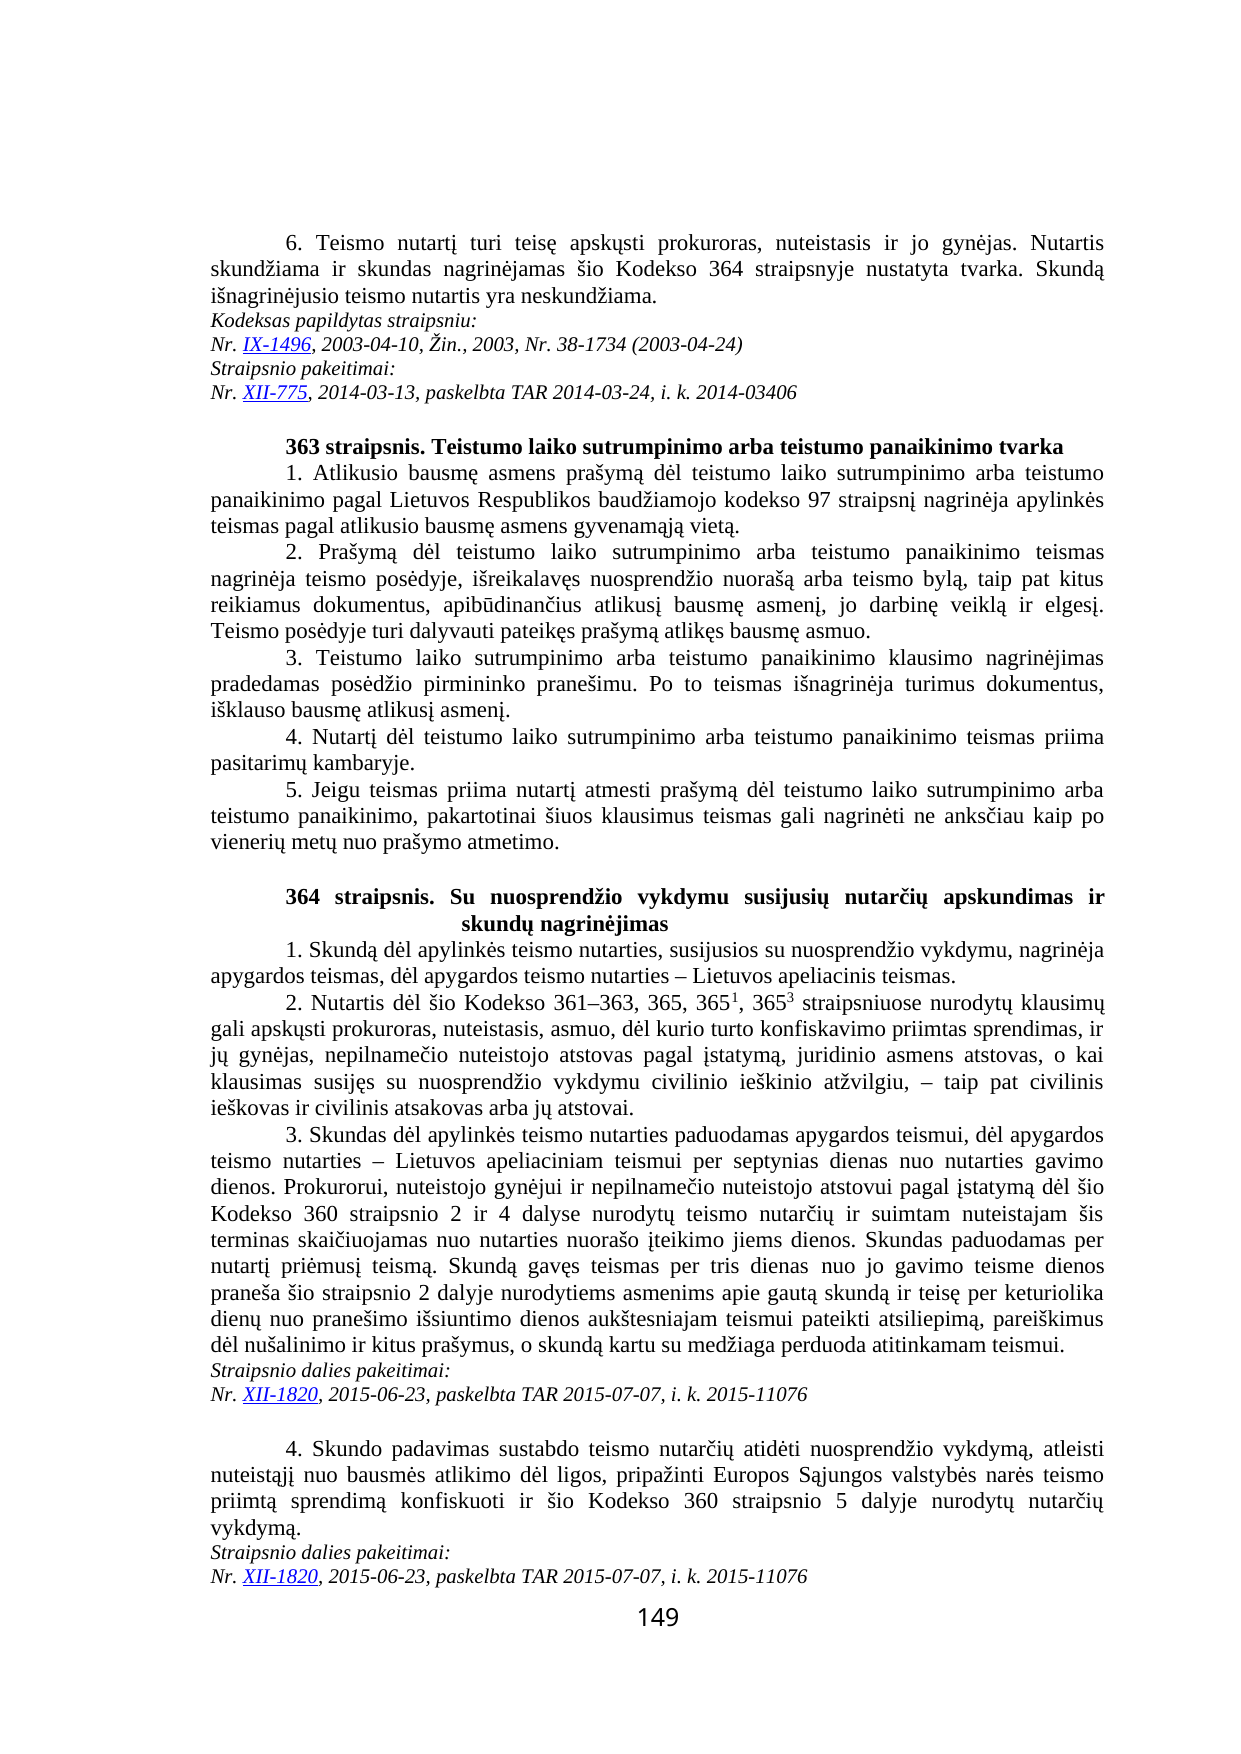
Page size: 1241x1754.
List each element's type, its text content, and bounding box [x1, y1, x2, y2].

text Nr. IX-1496, 2003-04-10, Žin., 2003, Nr. 38-1734 (2003-04-24) [210, 332, 1105, 356]
text Straipsnio dalies pakeitimai: [210, 1358, 1105, 1382]
text Nr. XII-1820, 2015-06-23, paskelbta TAR 2015-07-07, i. k. 2015-11076 [210, 1382, 1105, 1406]
text 3. Teistumo laiko sutrumpinimo arba teistumo panaikinimo klausimo nagrinėjimas pradedamas posėdžio pirmininko pranešimu. Po to teismas išnagrinėja turimus dokumentus, išklauso bausmę atlikusį asmenį. [210, 644, 1105, 723]
text 1. Skundą dėl apylinkės teismo nutarties, susijusios su nuosprendžio vykdymu, nagrinėja apygardos teismas, dėl apygardos teismo nutarties – Lietuvos apeliacinis teismas. [210, 936, 1105, 989]
text 2. Prašymą dėl teistumo laiko sutrumpinimo arba teistumo panaikinimo teismas nagrinėja teismo posėdyje, išreikalavęs nuosprendžio nuorašą arba teismo bylą, taip pat kitus reikiamus dokumentus, apibūdinančius atlikusį bausmę asmenį, jo darbinę veiklą ir elgesį. Teismo posėdyje turi dalyvauti pateikęs prašymą atlikęs bausmę asmuo. [210, 538, 1105, 644]
text 1. Atlikusio bausmę asmens prašymą dėl teistumo laiko sutrumpinimo arba teistumo panaikinimo pagal Lietuvos Respublikos baudžiamojo kodekso 97 straipsnį nagrinėja apylinkės teismas pagal atlikusio bausmę asmens gyvenamąją vietą. [210, 459, 1105, 538]
text 4. Nutartį dėl teistumo laiko sutrumpinimo arba teistumo panaikinimo teismas priima pasitarimų kambaryje. [210, 723, 1105, 776]
text Kodeksas papildytas straipsniu: [210, 308, 1105, 332]
text Straipsnio dalies pakeitimai: [210, 1540, 1105, 1564]
text 3. Skundas dėl apylinkės teismo nutarties paduodamas apygardos teismui, dėl apygardos teismo nutarties – Lietuvos apeliaciniam teismui per septynias dienas nuo nutarties gavimo dienos. Prokurorui, nuteistojo gynėjui ir nepilnamečio nuteistojo atstovui pagal įstatymą dėl šio Kodekso 360 straipsnio 2 ir 4 dalyse nurodytų teismo nutarčių ir suimtam nuteistajam šis terminas skaičiuojamas nuo nutarties nuorašo įteikimo jiems dienos. Skundas paduodamas per nutartį priėmusį teismą. Skundą gavęs teismas per tris dienas nuo jo gavimo teisme dienos praneša šio straipsnio 2 dalyje nurodytiems asmenims apie gautą skundą ir teisę per keturiolika dienų nuo pranešimo išsiuntimo dienos aukštesniajam teismui pateikti atsiliepimą, pareiškimus dėl nušalinimo ir kitus prašymus, o skundą kartu su medžiaga perduoda atitinkamam teismui. [210, 1121, 1105, 1358]
text Nr. XII-775, 2014-03-13, paskelbta TAR 2014-03-24, i. k. 2014-03406 [210, 380, 1105, 404]
text 363 straipsnis. Teistumo laiko sutrumpinimo arba teistumo panaikinimo tvarka [285, 433, 1105, 459]
text 364 straipsnis. Su nuosprendžio vykdymu susijusių nutarčių apskundimas ir skundų nagrinėjimas [285, 883, 1105, 936]
text 4. Skundo padavimas sustabdo teismo nutarčių atidėti nuosprendžio vykdymą, atleisti nuteistąjį nuo bausmės atlikimo dėl ligos, pripažinti Europos Sąjungos valstybės narės teismo priimtą sprendimą konfiskuoti ir šio Kodekso 360 straipsnio 5 dalyje nurodytų nutarčių vykdymą. [210, 1435, 1105, 1540]
text 5. Jeigu teismas priima nutartį atmesti prašymą dėl teistumo laiko sutrumpinimo arba teistumo panaikinimo, pakartotinai šiuos klausimus teismas gali nagrinėti ne anksčiau kaip po vienerių metų nuo prašymo atmetimo. [210, 776, 1105, 855]
text 2. Nutartis dėl šio Kodekso 361–363, 365, 3651, 3653 straipsniuose nurodytų klausimų gali apskųsti prokuroras, nuteistasis, asmuo, dėl kurio turto konfiskavimo priimtas sprendimas, ir jų gynėjas, nepilnamečio nuteistojo atstovas pagal įstatymą, juridinio asmens atstovas, o kai klausimas susijęs su nuosprendžio vykdymu civilinio ieškinio atžvilgiu, – taip pat civilinis ieškovas ir civilinis atsakovas arba jų atstovai. [210, 989, 1105, 1121]
text 6. Teismo nutartį turi teisę apskųsti prokuroras, nuteistasis ir jo gynėjas. Nutartis skundžiama ir skundas nagrinėjamas šio Kodekso 364 straipsnyje nustatyta tvarka. Skundą išnagrinėjusio teismo nutartis yra neskundžiama. [210, 229, 1105, 308]
text Straipsnio pakeitimai: [210, 356, 1105, 380]
text Nr. XII-1820, 2015-06-23, paskelbta TAR 2015-07-07, i. k. 2015-11076 [210, 1564, 1105, 1588]
